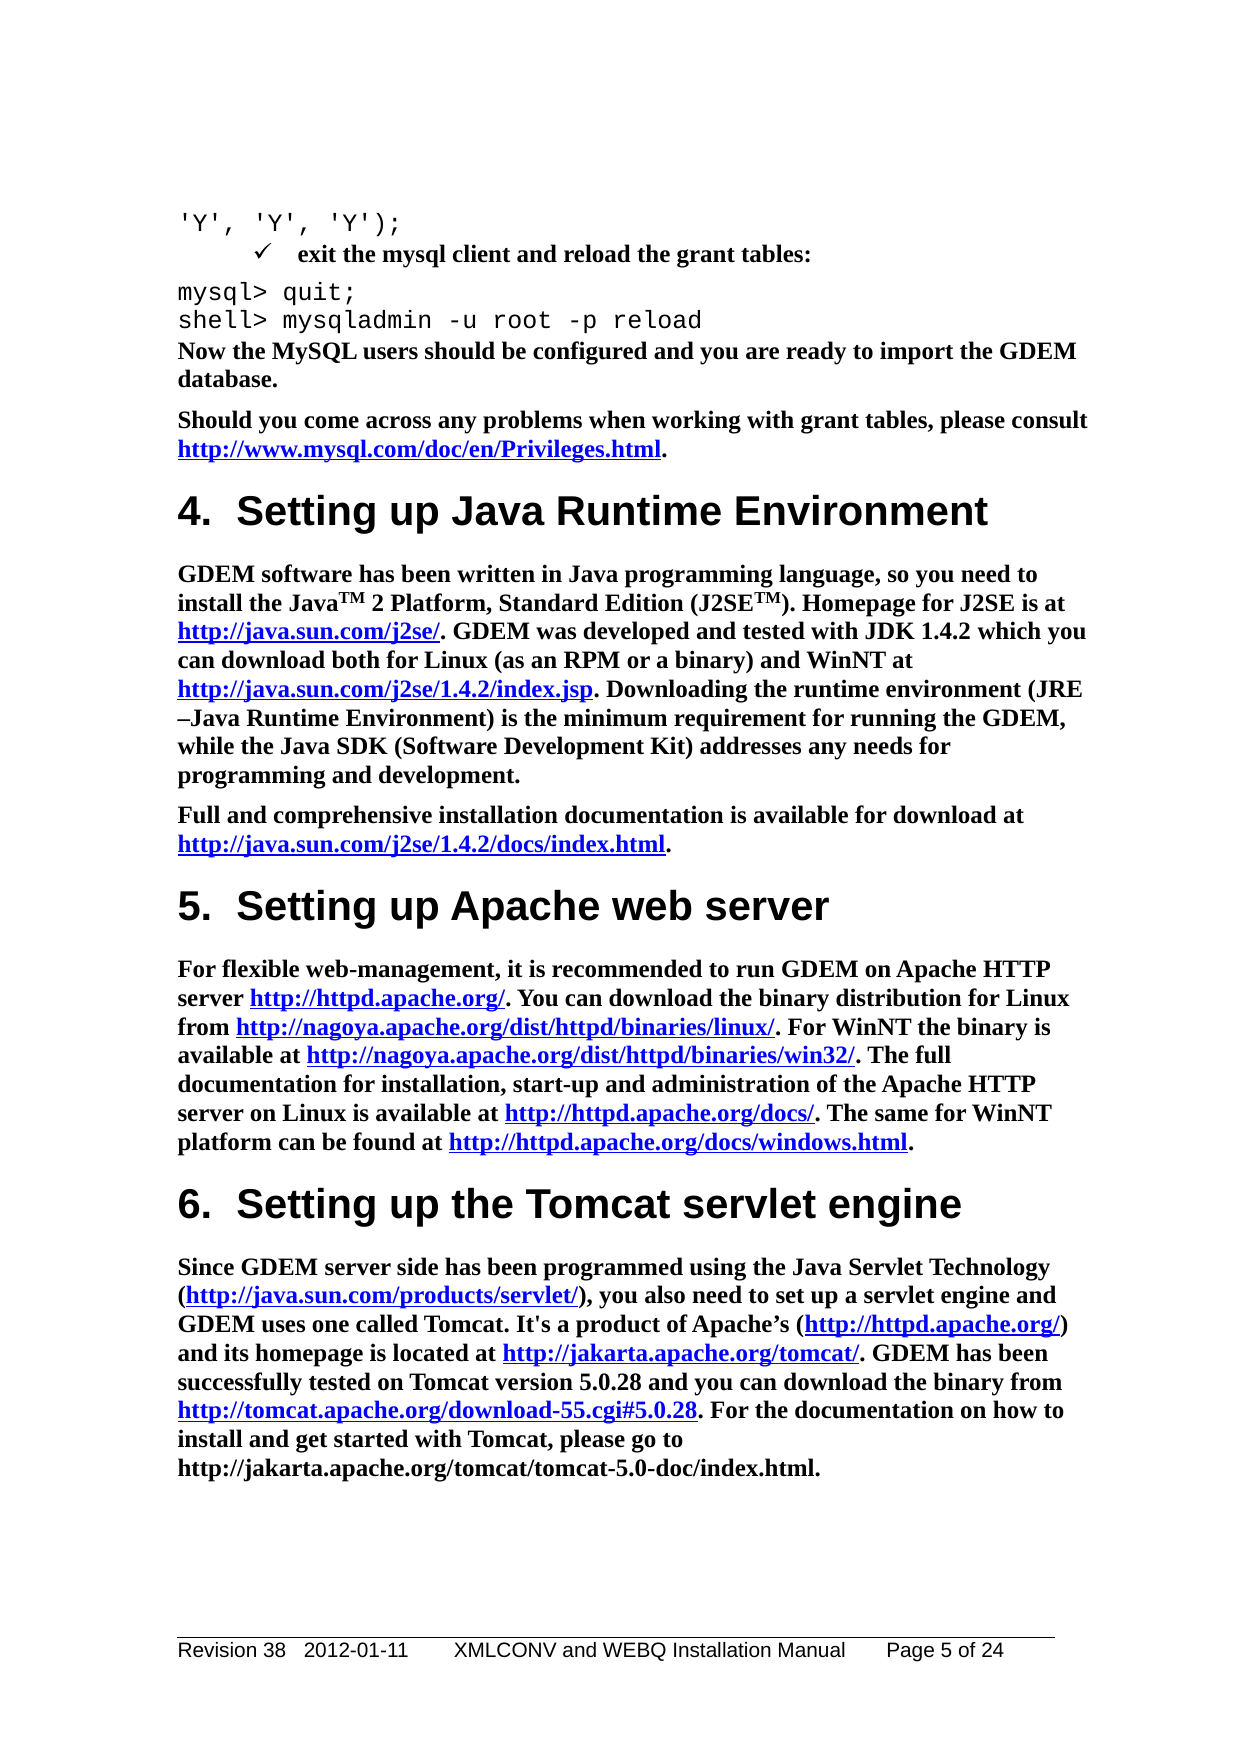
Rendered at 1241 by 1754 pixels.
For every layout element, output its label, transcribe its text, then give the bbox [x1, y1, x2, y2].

text For flexible web-management, it is recommended to run GDEM on Apache HTTP server http://httpd.apache.org/. You can download the binary distribution for Linux from http://nagoya.apache.org/dist/httpd/binaries/linux/. For WinNT the binary is available at http://nagoya.apache.org/dist/httpd/binaries/win32/. The full documentation for installation, start-up and administration of the Apache HTTP server on Linux is available at http://httpd.apache.org/docs/. The same for WinNT platform can be found at http://httpd.apache.org/docs/windows.html. [177, 954, 1092, 1156]
text Since GDEM server side has been programmed using the Java Servlet Technology (http://java.sun.com/products/servlet/), you also need to set up a servlet engine and GDEM uses one called Tomcat. It's a product of Apache’s (http://httpd.apache.org/) and its homepage is located at http://jakarta.apache.org/tomcat/. GDEM has been successfully tested on Tomcat version 5.0.28 and you can download the binary from http://tomcat.apache.org/download-55.cgi#5.0.28. For the documentation on how to install and get started with Tomcat, please go to http://jakarta.apache.org/tomcat/tomcat-5.0-doc/index.html. [177, 1252, 1092, 1482]
subtitle Setting up the Tomcat servlet engine [177, 1179, 1092, 1227]
text GDEM software has been written in Java programming language, so you need to install the JavaTM 2 Platform, Standard Edition (J2SETM). Homepage for J2SE is at http://java.sun.com/j2se/. GDEM was developed and tested with JDK 1.4.2 which you can download both for Linux (as an RPM or a binary) and WinNT at http://java.sun.com/j2se/1.4.2/index.jsp. Downloading the runtime environment (JRE –Java Runtime Environment) is the minimum requirement for running the GDEM, while the Java SDK (Software Development Kit) addresses any needs for programming and development. [177, 559, 1092, 789]
text shell> mysqladmin -u root -p reload [177, 307, 1092, 336]
subtitle Setting up Apache web server [177, 882, 1092, 929]
list exit the mysql client and reload the grant tables: [252, 239, 1092, 267]
subtitle Setting up Java Runtime Environment [177, 486, 1092, 534]
text 'Y', 'Y', 'Y'); [177, 210, 1092, 239]
text mysql> quit; [177, 279, 1092, 307]
text Should you come across any problems when working with grant tables, please consult http://www.mysql.com/doc/en/Privileges.html. [177, 405, 1092, 463]
text Now the MySQL users should be configured and you are ready to import the GDEM database. [177, 336, 1092, 393]
text Full and comprehensive installation documentation is available for download at http://java.sun.com/j2se/1.4.2/docs/index.html. [177, 801, 1092, 858]
